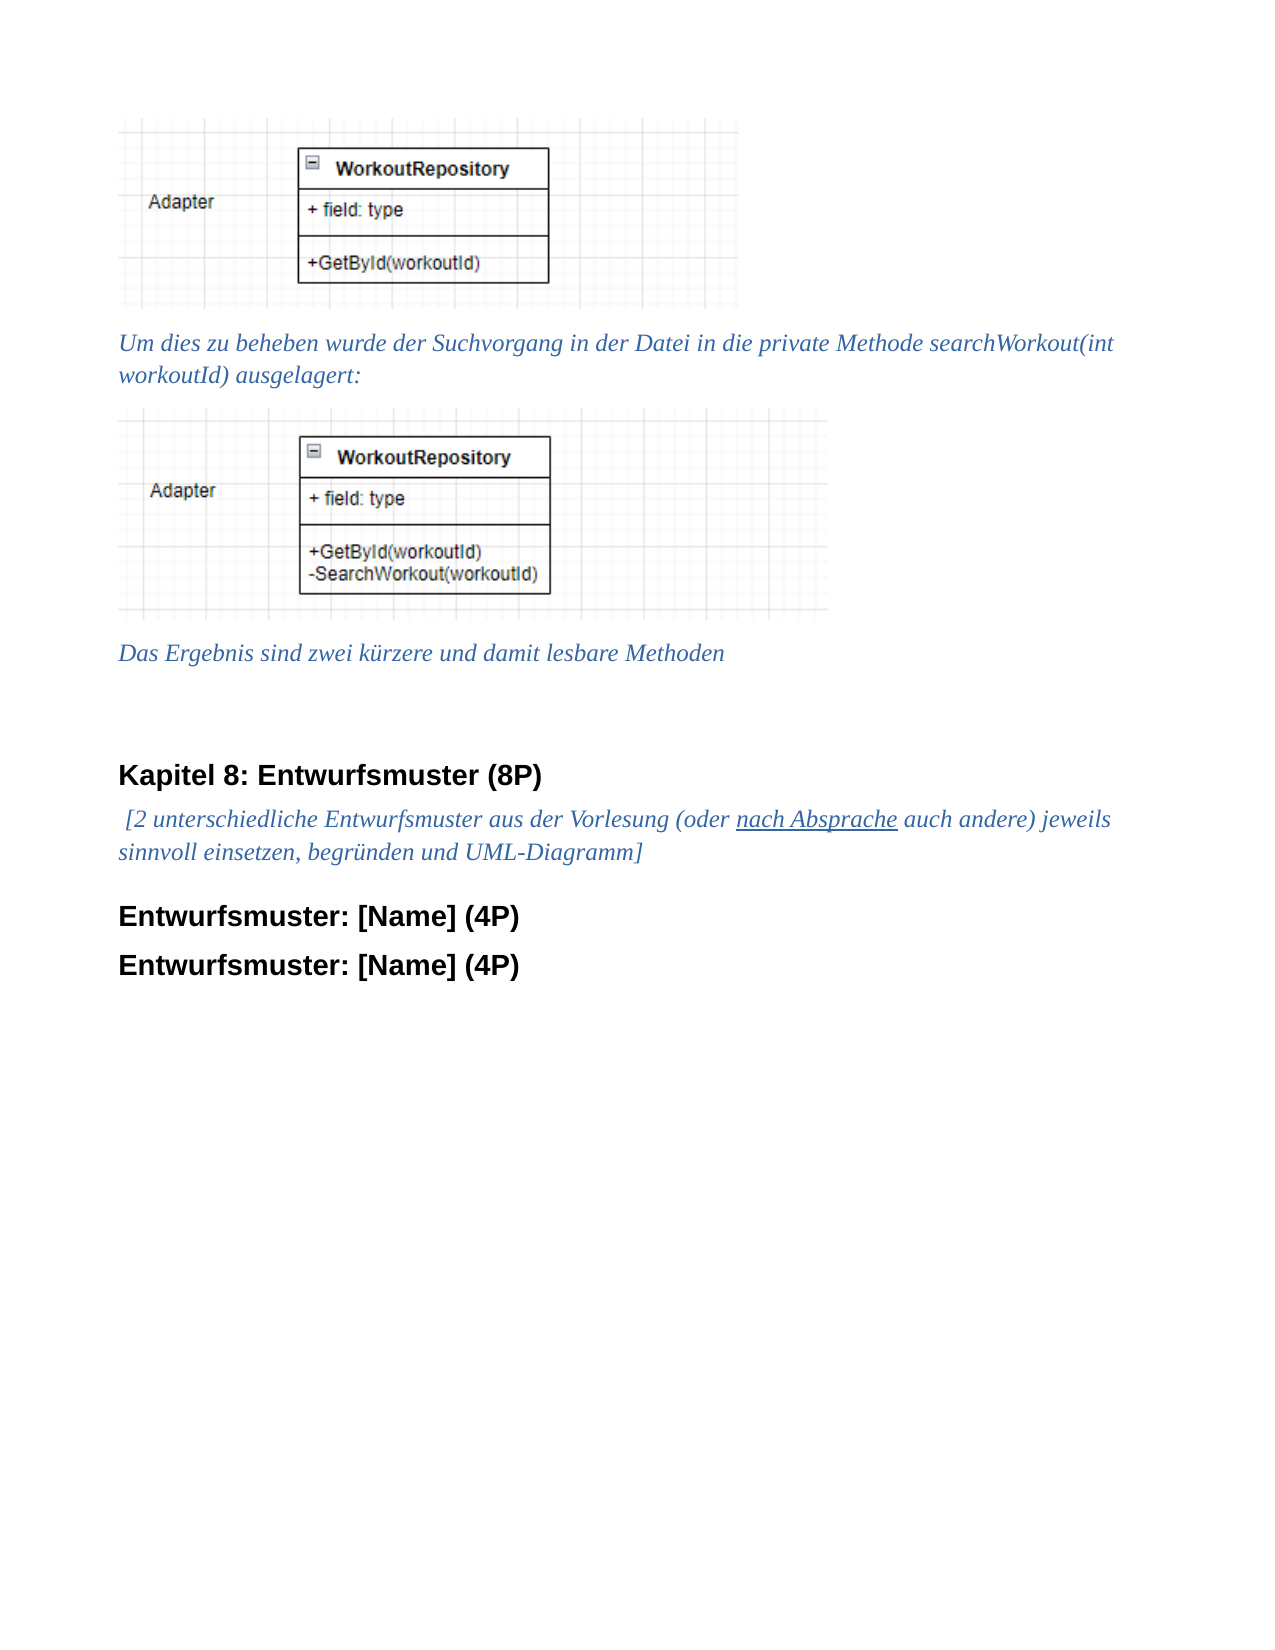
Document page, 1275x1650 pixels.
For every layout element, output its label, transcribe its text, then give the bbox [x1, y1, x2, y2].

subtitle Entwurfsmuster: [Name] (4P) [118, 899, 1157, 933]
subtitle Entwurfsmuster: [Name] (4P) [118, 948, 1157, 981]
text Das Ergebnis sind zwei kürzere und damit lesbare Methoden [118, 638, 1157, 667]
subtitle Kapitel 8: Entwurfsmuster (8P) [118, 758, 1157, 792]
text Um dies zu beheben wurde der Suchvorgang in der Datei in die private Methode searchWorkout(int workoutId) ausgelagert: [118, 328, 1157, 389]
text [2 unterschiedliche Entwurfsmuster aus der Vorlesung (oder nach Absprache auch andere) jeweils sinnvoll einsetzen, begründen und UML-Diagramm] [118, 804, 1157, 866]
